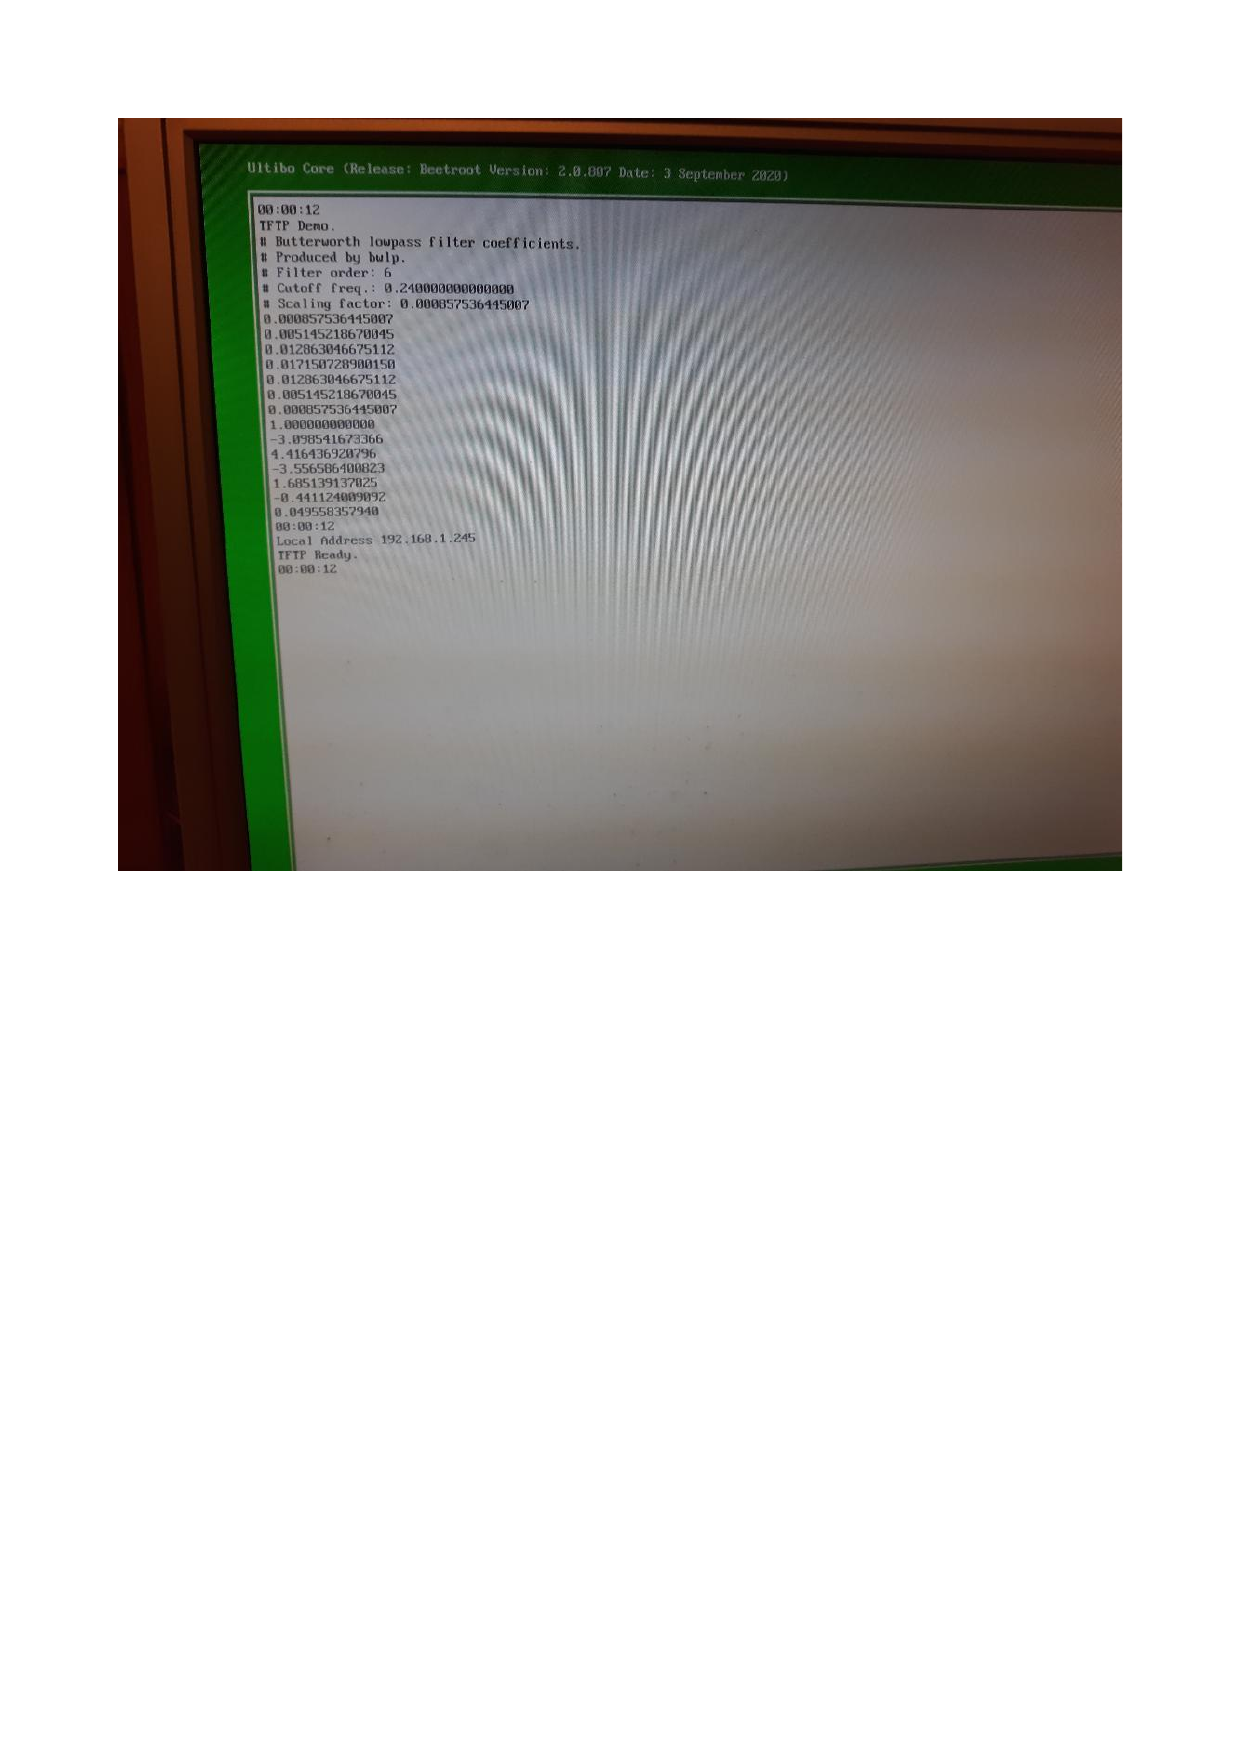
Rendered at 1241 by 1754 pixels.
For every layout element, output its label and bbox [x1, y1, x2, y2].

picture [118, 118, 1123, 871]
